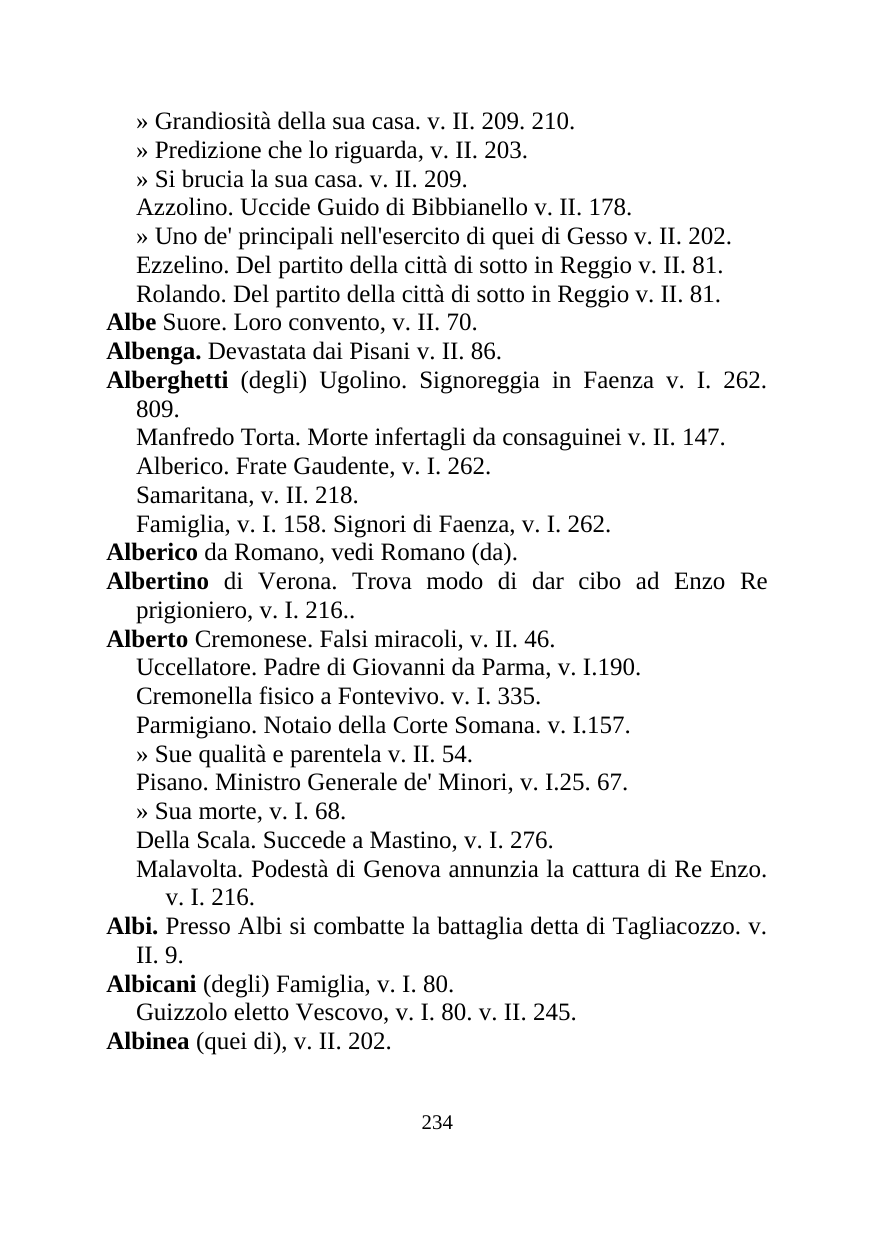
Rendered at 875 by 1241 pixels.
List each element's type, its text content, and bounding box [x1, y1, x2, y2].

text Uccellatore. Padre di Giovanni da Parma, v. I.190. [136, 652, 768, 681]
text Ezzelino. Del partito della città di sotto in Reggio v. II. 81. [136, 250, 768, 279]
text Alberghetti (degli) Ugolino. Signoreggia in Faenza v. I. 262. 809. [106, 365, 768, 422]
text Parmigiano. Notaio della Corte Somana. v. I.157. [136, 710, 768, 739]
text » Grandiosità della sua casa. v. II. 209. 210. [136, 106, 768, 135]
text Samaritana, v. II. 218. [136, 480, 768, 509]
text » Sue qualità e parentela v. II. 54. [136, 739, 768, 767]
text » Uno de' principali nell'esercito di quei di Gesso v. II. 202. [136, 221, 768, 250]
text Albi. Presso Albi si combatte la battaglia detta di Tagliacozzo. v. II. 9. [106, 911, 768, 969]
text Albertino di Verona. Trova modo di dar cibo ad Enzo Re prigioniero, v. I. 216.. [106, 566, 768, 624]
text Albinea (quei di), v. II. 202. [106, 1026, 768, 1055]
text Rolando. Del partito della città di sotto in Reggio v. II. 81. [136, 279, 768, 307]
text Malavolta. Podestà di Genova annunzia la cattura di Re Enzo. v. I. 216. [136, 854, 768, 911]
text Azzolino. Uccide Guido di Bibbianello v. II. 178. [136, 192, 768, 221]
text Cremonella fisico a Fontevivo. v. I. 335. [136, 681, 768, 710]
text Pisano. Ministro Generale de' Minori, v. I.25. 67. [136, 767, 768, 796]
text » Sua morte, v. I. 68. [136, 796, 768, 825]
text Manfredo Torta. Morte infertagli da consaguinei v. II. 147. [136, 422, 768, 451]
text Albenga. Devastata dai Pisani v. II. 86. [106, 336, 768, 365]
text Albe Suore. Loro convento, v. II. 70. [106, 307, 768, 336]
text » Predizione che lo riguarda, v. II. 203. [136, 135, 768, 164]
text Alberico da Romano, vedi Romano (da). [106, 537, 768, 566]
text Della Scala. Succede a Mastino, v. I. 276. [136, 825, 768, 854]
text » Si brucia la sua casa. v. II. 209. [136, 164, 768, 192]
text Alberico. Frate Gaudente, v. I. 262. [136, 451, 768, 480]
text Alberto Cremonese. Falsi miracoli, v. II. 46. [106, 624, 768, 652]
text Guizzolo eletto Vescovo, v. I. 80. v. II. 245. [136, 997, 768, 1026]
text Albicani (degli) Famiglia, v. I. 80. [106, 969, 768, 997]
text Famiglia, v. I. 158. Signori di Faenza, v. I. 262. [136, 509, 768, 537]
